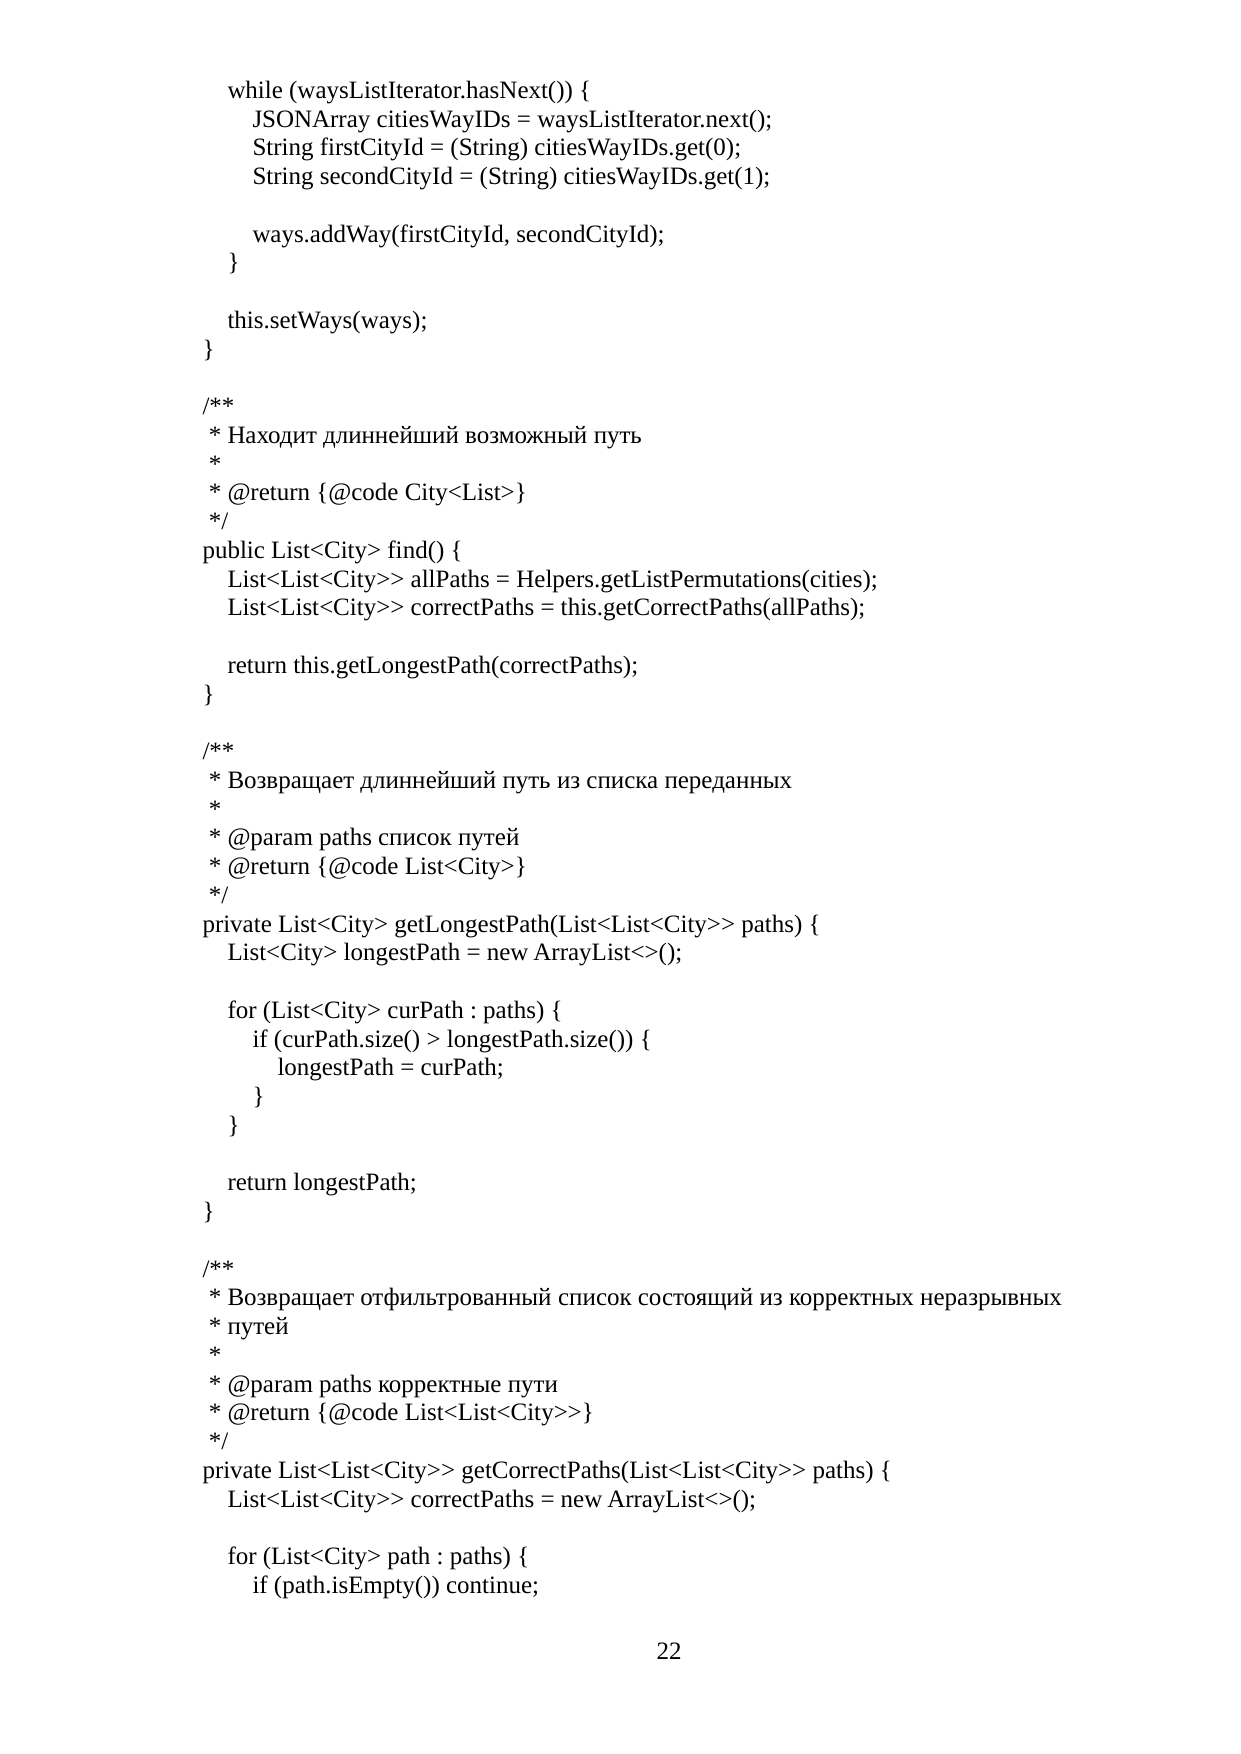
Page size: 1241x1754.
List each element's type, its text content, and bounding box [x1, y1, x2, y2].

text while (waysListIterator.hasNext()) { JSONArray citiesWayIDs = waysListIterator.next(); String firstCityId = (String) citiesWayIDs.get(0); String secondCityId = (String) citiesWayIDs.get(1); ways.addWay(firstCityId, secondCityId); } this.setWays(ways); } /** * Находит длиннейший возможный путь * * @return {@code City<List>} */ public List<City> find() { List<List<City>> allPaths = Helpers.getListPermutations(cities); List<List<City>> correctPaths = this.getCorrectPaths(allPaths); return this.getLongestPath(correctPaths); } /** * Возвращает длиннейший путь из списка переданных * * @param paths список путей * @return {@code List<City>} */ private List<City> getLongestPath(List<List<City>> paths) { List<City> longestPath = new ArrayList<>(); for (List<City> curPath : paths) { if (curPath.size() > longestPath.size()) { longestPath = curPath; } } return longestPath; } /** * Возвращает отфильтрованный список состоящий из корректных неразрывных * путей * * @param paths корректные пути * @return {@code List<List<City>>} */ private List<List<City>> getCorrectPaths(List<List<City>> paths) { List<List<City>> correctPaths = new ArrayList<>(); for (List<City> path : paths) { if (path.isEmpty()) continue; [177, 75, 1181, 1627]
